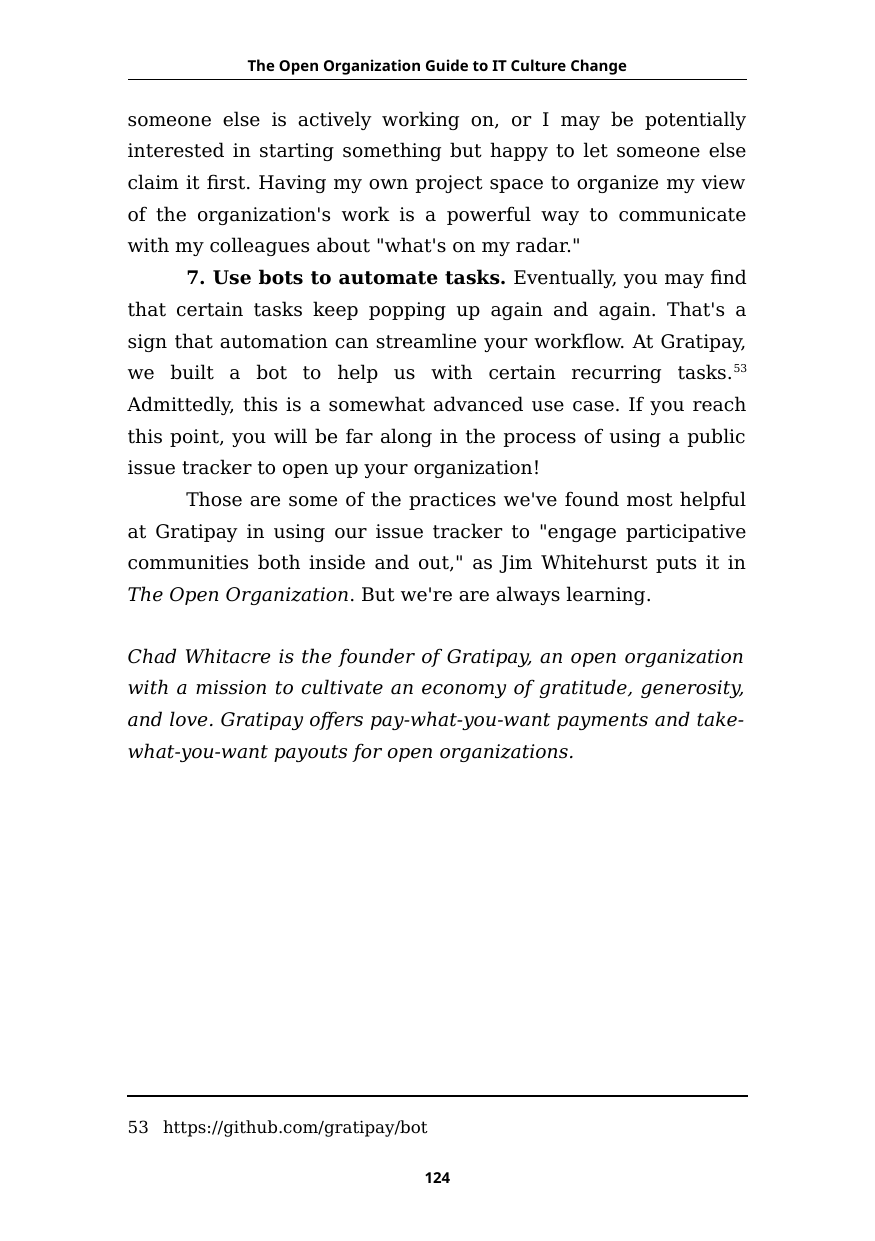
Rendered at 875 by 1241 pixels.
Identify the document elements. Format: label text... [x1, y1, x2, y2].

text Chad Whitacre is the founder of Gratipay, an open organization with a mission to cultivate an economy of gratitude, generosity, and love. Gratipay offers pay-what-you-want payments and take-what-you-want payouts for open organizations. [127, 646, 747, 762]
text Those are some of the practices we've found most helpful at Gratipay in using our issue tracker to "engage participative communities both inside and out," as Jim Whitehurst puts it in The Open Organization. But we're are always learning. [127, 489, 747, 606]
text someone else is actively working on, or I may be potentially interested in starting something but happy to let someone else claim it first. Having my own project space to organize my view of the organization's work is a powerful way to communicate with my colleagues about "what's on my radar." [127, 109, 747, 257]
text 7. Use bots to automate tasks. Eventually, you may find that certain tasks keep popping up again and again. That's a sign that automation can streamline your workflow. At Gratipay, we built a bot to help us with certain recurring tasks. Admittedly, this is a somewhat advanced use case. If you reach this point, you will be far along in the process of using a public issue tracker to open up your organization! [127, 267, 747, 479]
text https://github.com/gratipay/bot [127, 1118, 747, 1138]
